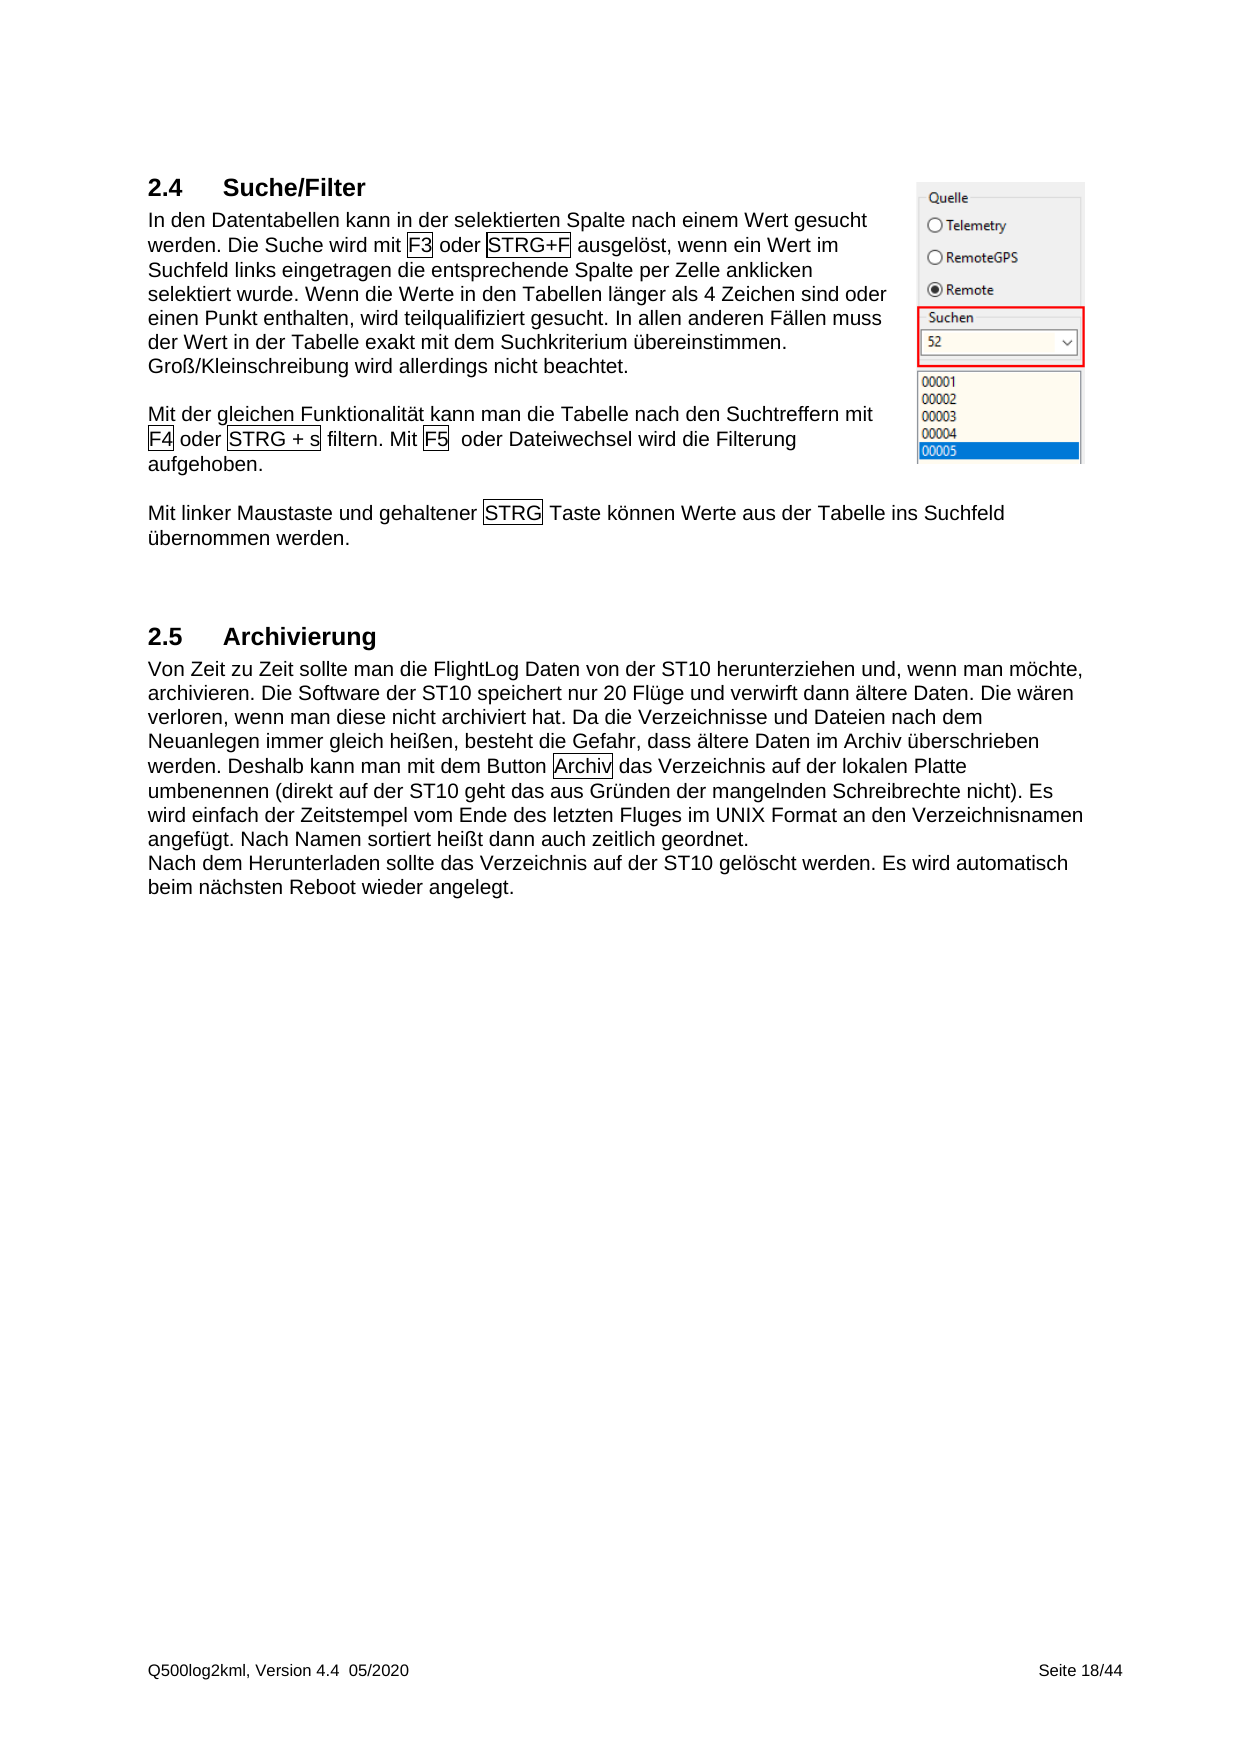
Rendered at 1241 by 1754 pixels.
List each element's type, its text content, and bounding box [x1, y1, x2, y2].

text In den Datentabellen kann in der selektierten Spalte nach einem Wert gesucht werden. Die Suche wird mit F3 oder STRG+F ausgelöst, wenn ein Wert im Suchfeld links eingetragen die entsprechende Spalte per Zelle anklicken selektiert wurde. Wenn die Werte in den Tabellen länger als 4 Zeichen sind oder einen Punkt enthalten, wird teilqualifiziert gesucht. In allen anderen Fällen muss der Wert in der Tabelle exakt mit dem Suchkriterium übereinstimmen. Groß/Kleinschreibung wird allerdings nicht beachtet. [148, 208, 916, 377]
text Von Zeit zu Zeit sollte man die FlightLog Daten von der ST10 herunterziehen und, wenn man möchte, archivieren. Die Software der ST10 speichert nur 20 Flüge und verwirft dann ältere Daten. Die wären verloren, wenn man diese nicht archiviert hat. Da die Verzeichnisse und Dateien nach dem Neuanlegen immer gleich heißen, besteht die Gefahr, dass ältere Daten im Archiv überschrieben werden. Deshalb kann man mit dem Button Archiv das Verzeichnis auf der lokalen Platte umbenennen (direkt auf der ST10 geht das aus Gründen der mangelnden Schreibrechte nicht). Es wird einfach der Zeitstempel vom Ende des letzten Fluges im UNIX Format an den Verzeichnisnamen angefügt. Nach Namen sortiert heißt dann auch zeitlich geordnet. Nach dem Herunterladen sollte das Verzeichnis auf der ST10 gelöscht werden. Es wird automatisch beim nächsten Reboot wieder angelegt. [148, 657, 1093, 899]
text Mit linker Maustaste und gehaltener STRG Taste können Werte aus der Tabelle ins Suchfeld übernommen werden. [148, 499, 1093, 549]
picture [916, 182, 1085, 464]
text Mit der gleichen Funktionalität kann man die Tabelle nach den Suchtreffern mit F4 oder STRG + s filtern. Mit F5 oder Dateiwechsel wird die Filterung aufgehoben. [148, 401, 1093, 475]
subtitle Suche/Filter [148, 173, 1093, 201]
subtitle Archivierung [148, 622, 1093, 651]
